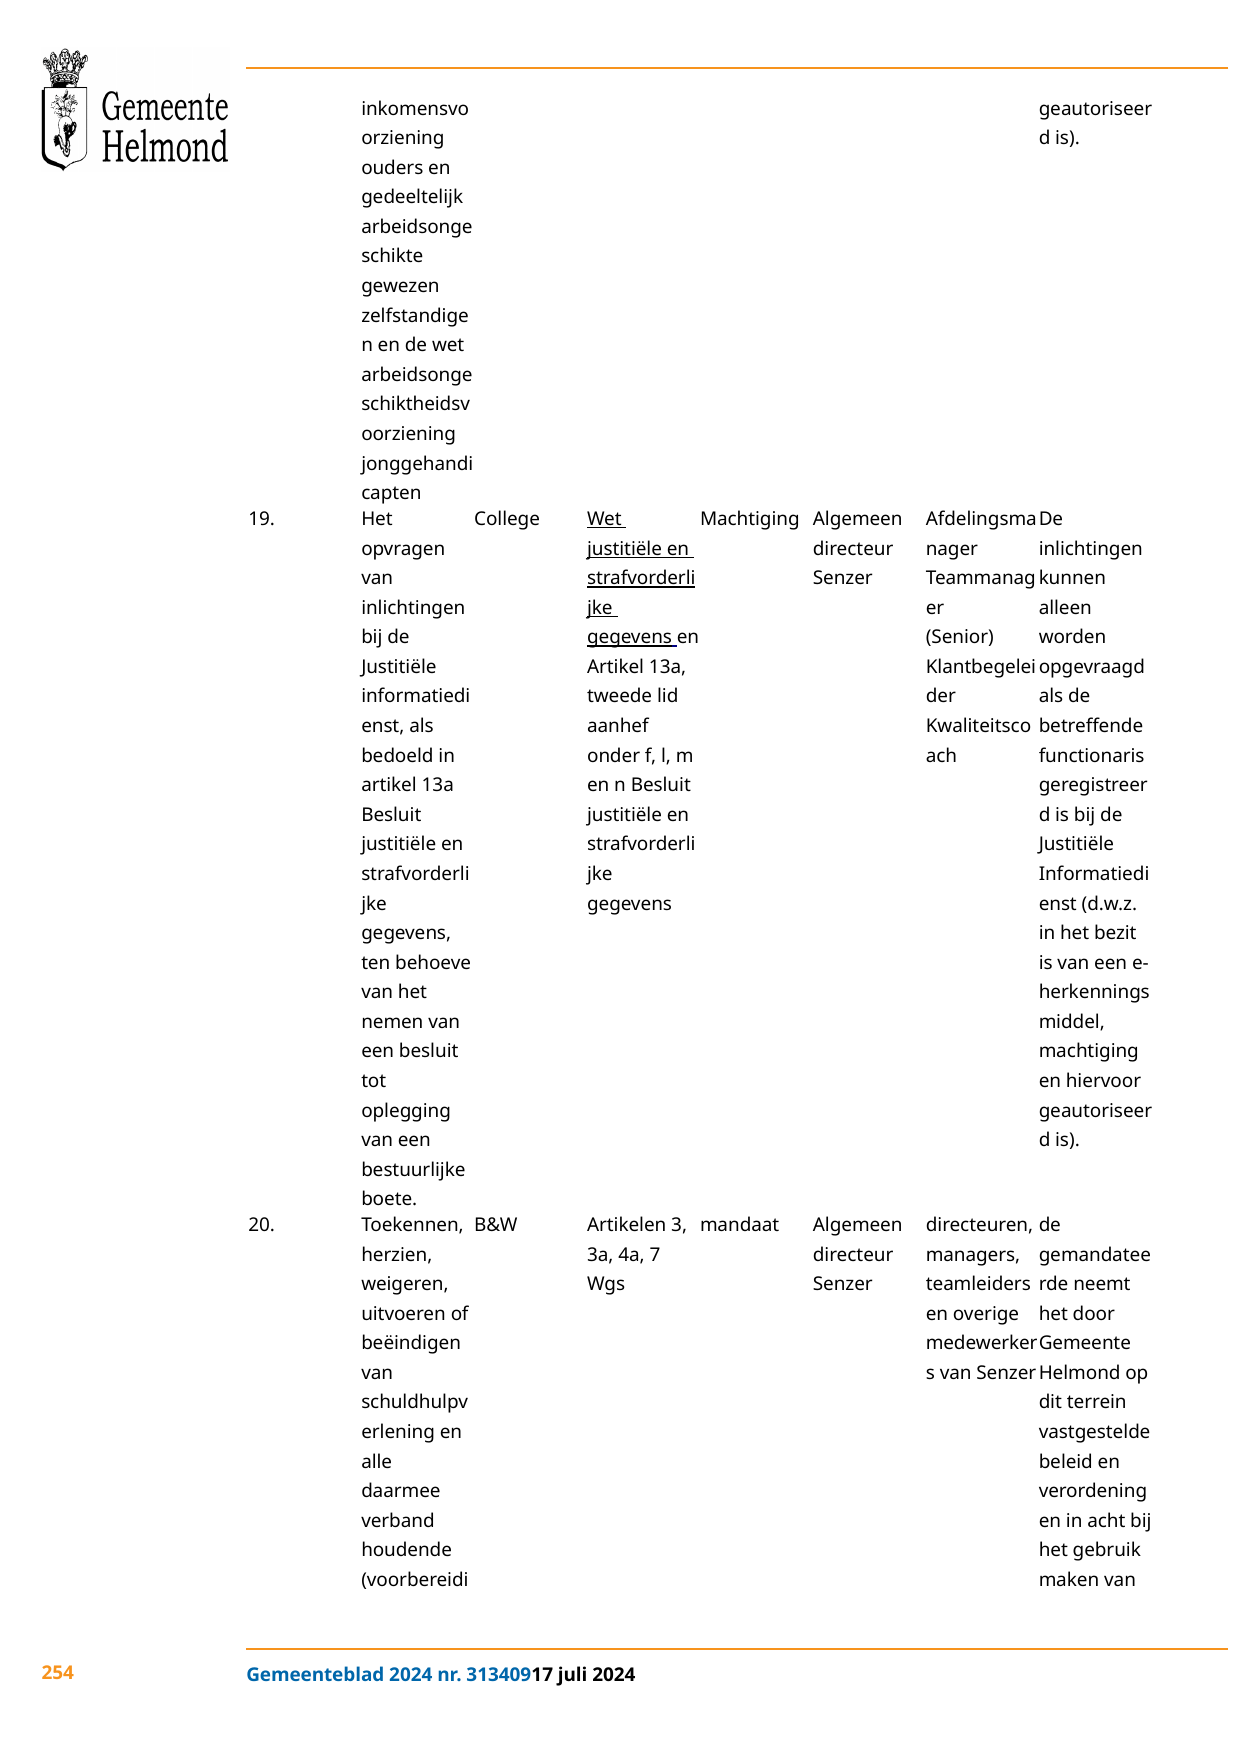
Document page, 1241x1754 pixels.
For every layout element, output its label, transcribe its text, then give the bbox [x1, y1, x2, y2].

table_cell 19. [248, 505, 361, 1211]
table_cell Het opvragen van inlichtingen bij de Justitiële informatiedienst, als bedoeld in artikel 13a Besluit justitiële en strafvorderlijke gegevens, ten behoeve van het nemen van een besluit tot oplegging van een bestuurlijke boete. [361, 505, 474, 1211]
table_cell directeuren, managers, teamleiders en overige medewerkers van Senzer [926, 1211, 1038, 1592]
table_cell de gemandateerde neemt het door Gemeente Helmond op dit terrein vastgestelde beleid en verordeningen in acht bij het gebruik maken van [1039, 1211, 1152, 1592]
table_cell Artikelen 3, 3a, 4a, 7 Wgs [587, 1211, 700, 1592]
table_cell College [474, 505, 587, 1211]
table_cell [926, 95, 1038, 505]
table_cell mandaat [700, 1211, 813, 1592]
table_cell geautoriseerd is). [1039, 95, 1152, 505]
table_cell Algemeen directeur Senzer [813, 1211, 926, 1592]
table_cell [248, 95, 361, 505]
table_cell Wet justitiële en strafvorderlijke gegevens en Artikel 13a, tweede lid aanhef onder f, l, m en n Besluit justitiële en strafvorderlijke gegevens [587, 505, 700, 1211]
table_cell Toekennen, herzien, weigeren, uitvoeren of beëindigen van schuldhulpverlening en alle daarmee verband houdende (voorbereidi [361, 1211, 474, 1592]
table_cell [700, 95, 813, 505]
table_cell Algemeen directeur Senzer [813, 505, 926, 1211]
table_cell 20. [248, 1211, 361, 1592]
table_cell [813, 95, 926, 505]
table_cell De inlichtingen kunnen alleen worden opgevraagd als de betreffende functionaris geregistreerd is bij de Justitiële Informatiedienst (d.w.z. in het bezit is van een e-herkenningsmiddel, machtiging en hiervoor geautoriseerd is). [1039, 505, 1152, 1211]
table_cell [587, 95, 700, 505]
table_cell Machtiging [700, 505, 813, 1211]
picture [41, 47, 231, 172]
table_cell [474, 95, 587, 505]
table_cell inkomensvoorziening ouders en gedeeltelijk arbeidsongeschikte gewezen zelfstandigen en de wet arbeidsongeschiktheidsvoorziening jonggehandicapten [361, 95, 474, 505]
table_cell B&W [474, 1211, 587, 1592]
table_cell Afdelingsmanager Teammanager (Senior) Klantbegeleider Kwaliteitscoach [926, 505, 1038, 1211]
